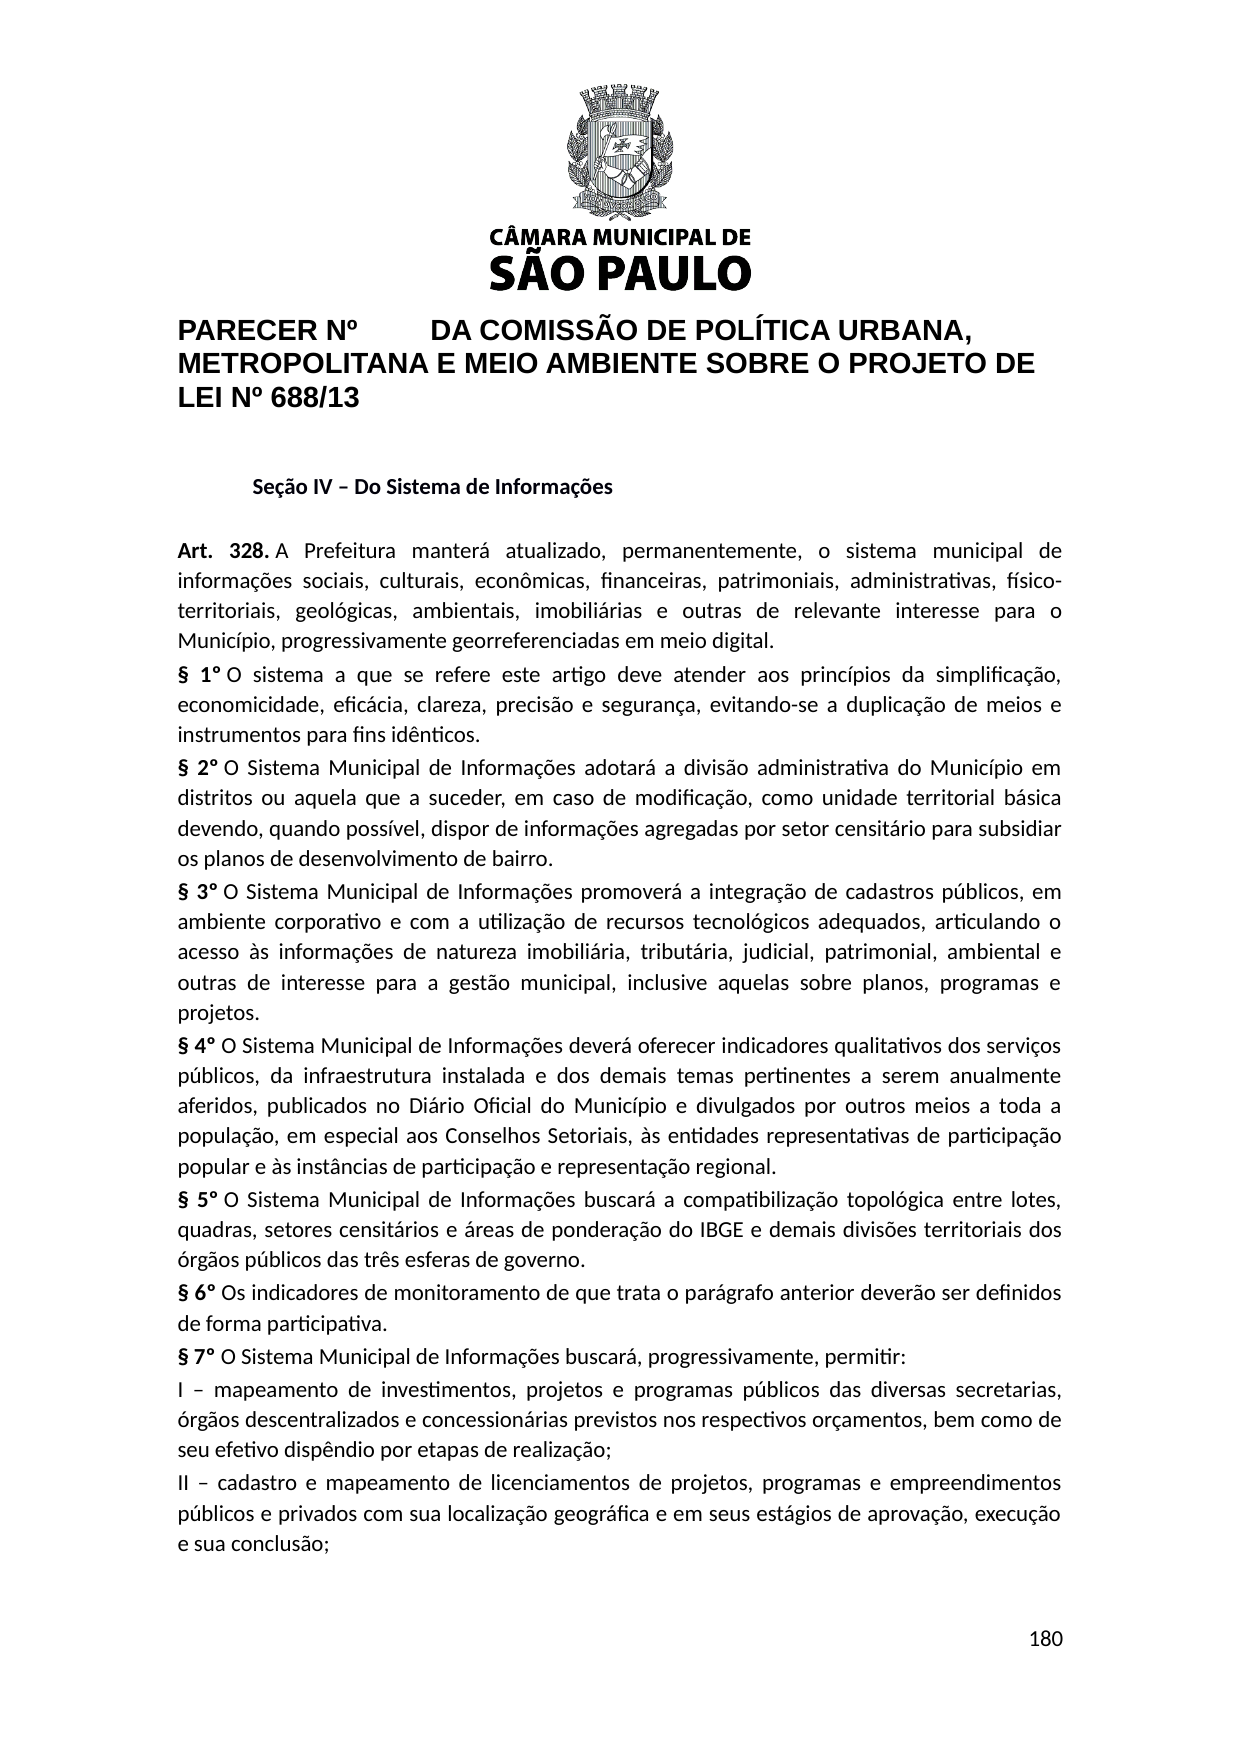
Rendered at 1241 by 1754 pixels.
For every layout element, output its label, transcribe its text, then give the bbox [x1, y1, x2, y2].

text II – cadastro e mapeamento de licenciamentos de projetos, programas e empreendimentos públicos e privados com sua localização geográfica e em seus estágios de aprovação, execução e sua conclusão; [177, 1468, 1063, 1557]
text § 1º O sistema a que se refere este artigo deve atender aos princípios da simplificação, economicidade, eficácia, clareza, precisão e segurança, evitando-se a duplicação de meios e instrumentos para fins idênticos. [177, 660, 1063, 748]
text § 6º Os indicadores de monitoramento de que trata o parágrafo anterior deverão ser definidos de forma participativa. [177, 1278, 1063, 1337]
text § 5º O Sistema Municipal de Informações buscará a compatibilização topológica entre lotes, quadras, setores censitários e áreas de ponderação do IBGE e demais divisões territoriais dos órgãos públicos das três esferas de governo. [177, 1185, 1063, 1273]
text § 3º O Sistema Municipal de Informações promoverá a integração de cadastros públicos, em ambiente corporativo e com a utilização de recursos tecnológicos adequados, articulando o acesso às informações de natureza imobiliária, tributária, judicial, patrimonial, ambiental e outras de interesse para a gestão municipal, inclusive aquelas sobre planos, programas e projetos. [177, 877, 1063, 1026]
picture [488, 83, 752, 292]
subtitle Seção IV – Do Sistema de Informações [177, 472, 1063, 500]
text § 2º O Sistema Municipal de Informações adotará a divisão administrativa do Município em distritos ou aquela que a suceder, em caso de modificação, como unidade territorial básica devendo, quando possível, dispor de informações agregadas por setor censitário para subsidiar os planos de desenvolvimento de bairro. [177, 753, 1063, 872]
text I – mapeamento de investimentos, projetos e programas públicos das diversas secretarias, órgãos descentralizados e concessionárias previstos nos respectivos orçamentos, bem como de seu efetivo dispêndio por etapas de realização; [177, 1375, 1063, 1463]
text § 4º O Sistema Municipal de Informações deverá oferecer indicadores qualitativos dos serviços públicos, da infraestrutura instalada e dos demais temas pertinentes a serem anualmente aferidos, publicados no Diário Oficial do Município e divulgados por outros meios a toda a população, em especial aos Conselhos Setoriais, às entidades representativas de participação popular e às instâncias de participação e representação regional. [177, 1031, 1063, 1180]
text Art. 328. A Prefeitura manterá atualizado, permanentemente, o sistema municipal de informações sociais, culturais, econômicas, financeiras, patrimoniais, administrativas, físico-territoriais, geológicas, ambientais, imobiliárias e outras de relevante interesse para o Município, progressivamente georreferenciadas em meio digital. [177, 536, 1063, 654]
text § 7º O Sistema Municipal de Informações buscará, progressivamente, permitir: [177, 1342, 1063, 1370]
